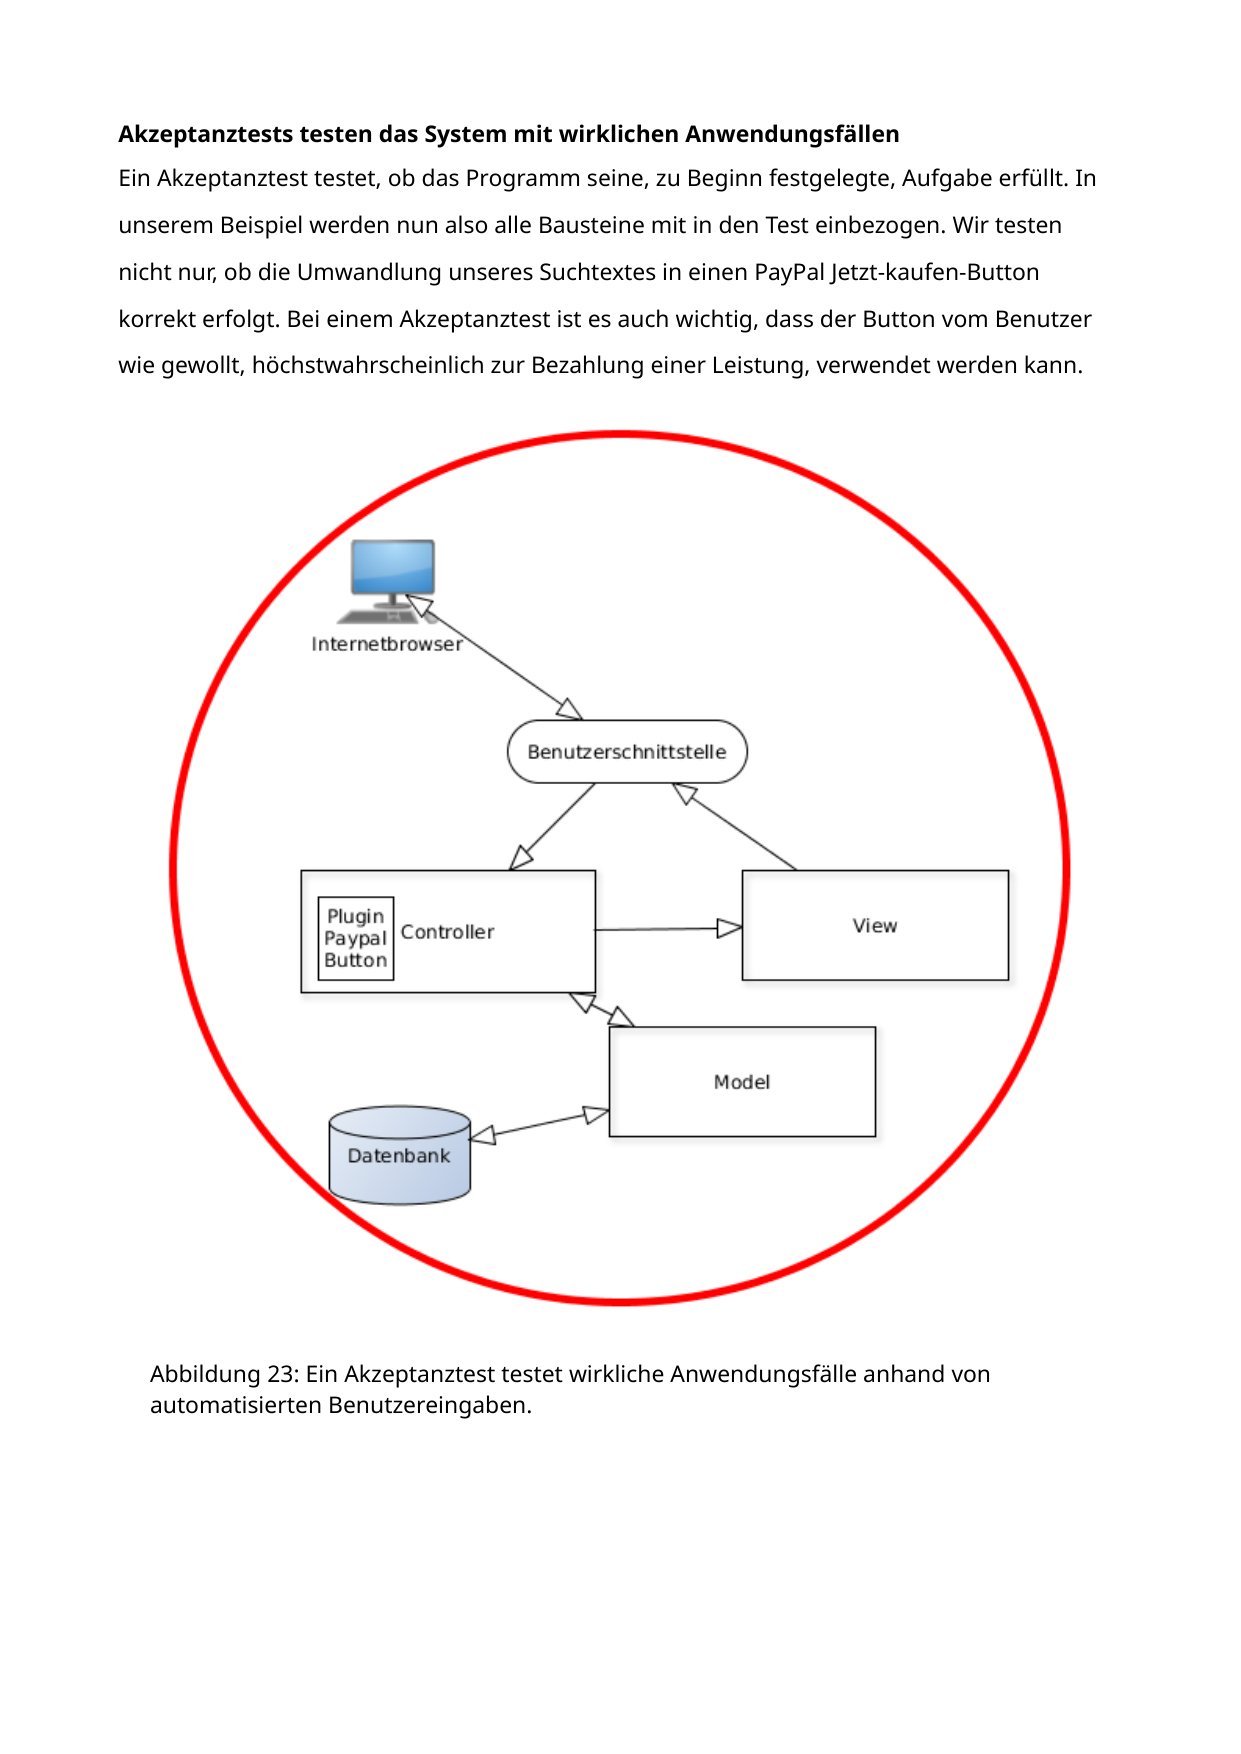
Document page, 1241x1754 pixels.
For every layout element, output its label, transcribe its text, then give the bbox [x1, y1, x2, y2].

subtitle Akzeptanztests testen das System mit wirklichen Anwendungsfällen [118, 118, 1122, 149]
text Abbildung 23: Ein Akzeptanztest testet wirkliche Anwendungsfälle anhand von automatisierten Benutzereingaben. [150, 1327, 1090, 1420]
text Ein Akzeptanztest testet, ob das Programm seine, zu Beginn festgelegte, Aufgabe erfüllt. In unserem Beispiel werden nun also alle Bausteine mit in den Test einbezogen. Wir testen nicht nur, ob die Umwandlung unseres Suchtextes in einen PayPal Jetzt-kaufen-Button korrekt erfolgt. Bei einem Akzeptanztest ist es auch wichtig, dass der Button vom Benutzer wie gewollt, höchstwahrscheinlich zur Bezahlung einer Leistung, verwendet werden kann. [118, 162, 1122, 381]
picture [149, 410, 1091, 1327]
